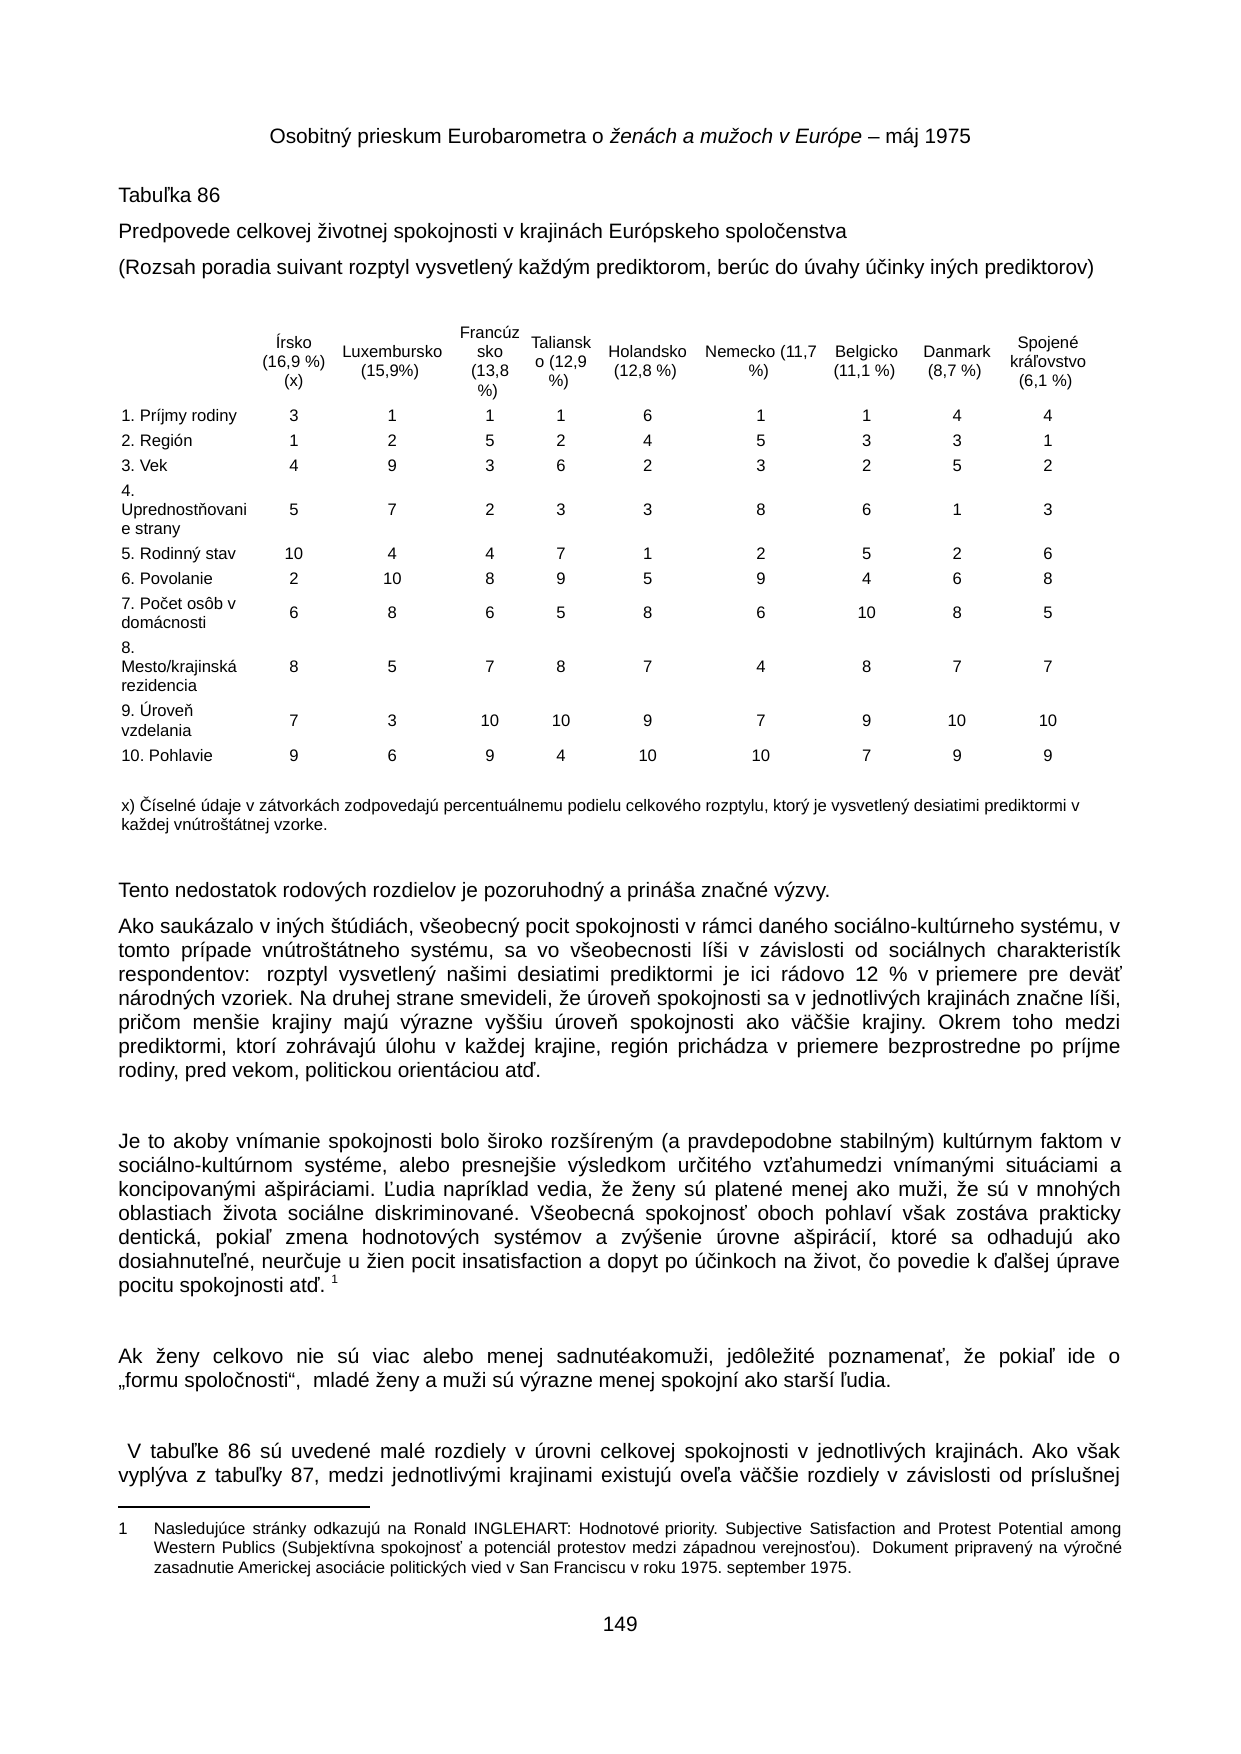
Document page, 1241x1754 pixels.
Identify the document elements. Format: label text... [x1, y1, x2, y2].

table_cell 2 [822, 453, 911, 477]
table_cell 6 [1003, 541, 1093, 566]
text Nasledujúce stránky odkazujú na Ronald INGLEHART: Hodnotové priority. Subjective Satisfaction and Protest Potential among Western Publics (Subjektívna spokojnosť a potenciál protestov medzi západnou verejnosťou). Dokument pripravený na výročné zasadnutie Americkej asociácie politických vied v San Franciscu v roku 1975. september 1975. [118, 1519, 1122, 1577]
table_cell [596, 768, 699, 792]
table_cell 8 [331, 591, 453, 635]
table_cell 4 [257, 453, 331, 477]
text Tento nedostatok rodových rozdielov je pozoruhodný a prináša značné výzvy. [118, 878, 1122, 902]
table_cell [699, 768, 822, 792]
table_cell 5. Rodinný stav [118, 541, 257, 566]
table_cell 8 [911, 591, 1003, 635]
text Je to akoby vnímanie spokojnosti bolo široko rozšíreným (a pravdepodobne stabilným) kultúrnym faktom v sociálno-kultúrnom systéme, alebo presnejšie výsledkom určitého vzťahumedzi vnímanými situáciami a koncipovanými ašpiráciami. Ľudia napríklad vedia, že ženy sú platené menej ako muži, že sú v mnohých oblastiach života sociálne diskriminované. Všeobecná spokojnosť oboch pohlaví však zostáva prakticky dentická, pokiaľ zmena hodnotových systémov a zvýšenie úrovne ašpirácií, ktoré sa odhadujú ako dosiahnuteľné, neurčuje u žien pocit insatisfaction a dopyt po účinkoch na život, čo povedie k ďalšej úprave pocitu spokojnosti atď. [118, 1129, 1122, 1296]
text Predpovede celkovej životnej spokojnosti v krajinách Európskeho spoločenstva [118, 219, 1122, 243]
table_cell 1 [699, 403, 822, 427]
table_cell 4 [454, 541, 526, 566]
table_cell 7 [911, 635, 1003, 698]
table_cell 7 [526, 541, 596, 566]
text Ak ženy celkovo nie sú viac alebo menej sadnutéakomuži, jedôležité poznamenať, že pokiaľ ide o „formu spoločnosti“, mladé ženy a muži sú výrazne menej spokojní ako starší ľudia. [118, 1344, 1122, 1392]
table_cell 7 [454, 635, 526, 698]
table_cell 4 [596, 428, 699, 452]
table_cell 6. Povolanie [118, 566, 257, 591]
table_cell 6 [526, 453, 596, 477]
table_cell 8 [596, 591, 699, 635]
table_cell 8 [1003, 566, 1093, 591]
table_cell 7 [596, 635, 699, 698]
text Tabuľka 86 [118, 183, 1122, 207]
table_cell 4 [822, 566, 911, 591]
table_cell 1 [526, 403, 596, 427]
table_cell 2 [1003, 453, 1093, 477]
table_cell 5 [911, 453, 1003, 477]
table_cell 6 [596, 403, 699, 427]
table_cell 1 [1003, 428, 1093, 452]
table_cell [454, 768, 526, 792]
table_cell [118, 768, 257, 792]
table_cell 1. Príjmy rodiny [118, 403, 257, 427]
table_cell 9 [911, 743, 1003, 767]
table_cell 3. Vek [118, 453, 257, 477]
table_cell 5 [822, 541, 911, 566]
table_header Belgicko (11,1 %) [822, 320, 911, 402]
table_cell 6 [911, 566, 1003, 591]
table_cell 7 [331, 478, 453, 541]
table_cell 5 [699, 428, 822, 452]
table_cell 3 [454, 453, 526, 477]
table_cell 3 [699, 453, 822, 477]
table_cell 10 [699, 743, 822, 767]
table_header Luxembursko (15,9%) [331, 320, 453, 402]
table_cell 2 [331, 428, 453, 452]
table_cell 5 [331, 635, 453, 698]
table_cell 9 [454, 743, 526, 767]
table_cell 5 [596, 566, 699, 591]
table_cell 8 [526, 635, 596, 698]
table_cell 1 [454, 403, 526, 427]
table_cell 1 [257, 428, 331, 452]
table_cell [331, 768, 453, 792]
table_cell 10 [331, 566, 453, 591]
table_cell 10 [1003, 698, 1093, 742]
table_cell 3 [526, 478, 596, 541]
table_cell 7. Počet osôb v domácnosti [118, 591, 257, 635]
table_cell [1003, 768, 1093, 792]
table_cell 8 [822, 635, 911, 698]
table_cell 2 [454, 478, 526, 541]
table_cell 3 [1003, 478, 1093, 541]
table_cell 3 [822, 428, 911, 452]
table_cell 9 [331, 453, 453, 477]
table_cell 3 [331, 698, 453, 742]
table_cell 2 [526, 428, 596, 452]
table_cell 4 [911, 403, 1003, 427]
table_cell 6 [454, 591, 526, 635]
table_cell 9 [596, 698, 699, 742]
table_cell [257, 768, 331, 792]
table_cell 9 [257, 743, 331, 767]
table_cell 2 [257, 566, 331, 591]
table_cell 8 [699, 478, 822, 541]
table_header Danmark (8,7 %) [911, 320, 1003, 402]
table_cell 4 [526, 743, 596, 767]
table_cell 2 [911, 541, 1003, 566]
table_cell 4 [699, 635, 822, 698]
table_header [118, 320, 257, 402]
table_cell 1 [822, 403, 911, 427]
table_cell 9 [822, 698, 911, 742]
table_cell 2. Región [118, 428, 257, 452]
table_cell 9 [1003, 743, 1093, 767]
table_header Nemecko (11,7 %) [699, 320, 822, 402]
table_cell 1 [331, 403, 453, 427]
table_header Holandsko (12,8 %) [596, 320, 699, 402]
table_cell 7 [1003, 635, 1093, 698]
table_cell 10 [454, 698, 526, 742]
table_cell 7 [257, 698, 331, 742]
table_cell [822, 768, 911, 792]
table_cell 10 [822, 591, 911, 635]
table_cell 3 [911, 428, 1003, 452]
table_cell 9 [526, 566, 596, 591]
text V tabuľke 86 sú uvedené malé rozdiely v úrovni celkovej spokojnosti v jednotlivých krajinách. Ako však vyplýva z tabuľky 87, medzi jednotlivými krajinami existujú oveľa väčšie rozdiely v závislosti od príslušnej [118, 1439, 1122, 1487]
table_header Spojené kráľovstvo (6,1 %) [1003, 320, 1093, 402]
table_cell x) Číselné údaje v zátvorkách zodpovedajú percentuálnemu podielu celkového rozptylu, ktorý je vysvetlený desiatimi prediktormi v každej vnútroštátnej vzorke. [118, 793, 1093, 837]
table_cell 9 [699, 566, 822, 591]
table_cell 7 [699, 698, 822, 742]
table_cell 8. Mesto/krajinská rezidencia [118, 635, 257, 698]
table_cell 6 [257, 591, 331, 635]
table_cell 2 [596, 453, 699, 477]
table_cell 9. Úroveň vzdelania [118, 698, 257, 742]
table_cell 10 [596, 743, 699, 767]
table_cell 10 [257, 541, 331, 566]
table_cell [526, 768, 596, 792]
table_cell 5 [454, 428, 526, 452]
table_cell 8 [257, 635, 331, 698]
table_header Francúzsko (13,8 %) [454, 320, 526, 402]
table_cell 4 [331, 541, 453, 566]
table_header Taliansko (12,9 %) [526, 320, 596, 402]
text (Rozsah poradia suivant rozptyl vysvetlený každým prediktorom, berúc do úvahy účinky iných prediktorov) [118, 254, 1122, 278]
table_cell 10 [526, 698, 596, 742]
table_cell 8 [454, 566, 526, 591]
table_cell 1 [596, 541, 699, 566]
table_cell 6 [822, 478, 911, 541]
table_cell [911, 768, 1003, 792]
table_cell 4 [1003, 403, 1093, 427]
table_cell 4. Uprednostňovanie strany [118, 478, 257, 541]
table_cell 3 [257, 403, 331, 427]
table_cell 6 [331, 743, 453, 767]
text Ako saukázalo v iných štúdiách, všeobecný pocit spokojnosti v rámci daného sociálno-kultúrneho systému, v tomto prípade vnútroštátneho systému, sa vo všeobecnosti líši v závislosti od sociálnych charakteristík respondentov: rozptyl vysvetlený našimi desiatimi prediktormi je ici rádovo 12 % v priemere pre deväť národných vzoriek. Na druhej strane smevideli, že úroveň spokojnosti sa v jednotlivých krajinách značne líši, pričom menšie krajiny majú výrazne vyššiu úroveň spokojnosti ako väčšie krajiny. Okrem toho medzi prediktormi, ktorí zohrávajú úlohu v každej krajine, región prichádza v priemere bezprostredne po príjme rodiny, pred vekom, politickou orientáciou atď. [118, 914, 1122, 1081]
table_cell 6 [699, 591, 822, 635]
table_cell 3 [596, 478, 699, 541]
table_cell 10. Pohlavie [118, 743, 257, 767]
table_header Írsko (16,9 %) (x) [257, 320, 331, 402]
table_cell 2 [699, 541, 822, 566]
table_cell 5 [526, 591, 596, 635]
table_cell 7 [822, 743, 911, 767]
table_cell 5 [1003, 591, 1093, 635]
table_cell 10 [911, 698, 1003, 742]
table_cell 5 [257, 478, 331, 541]
table_cell 1 [911, 478, 1003, 541]
